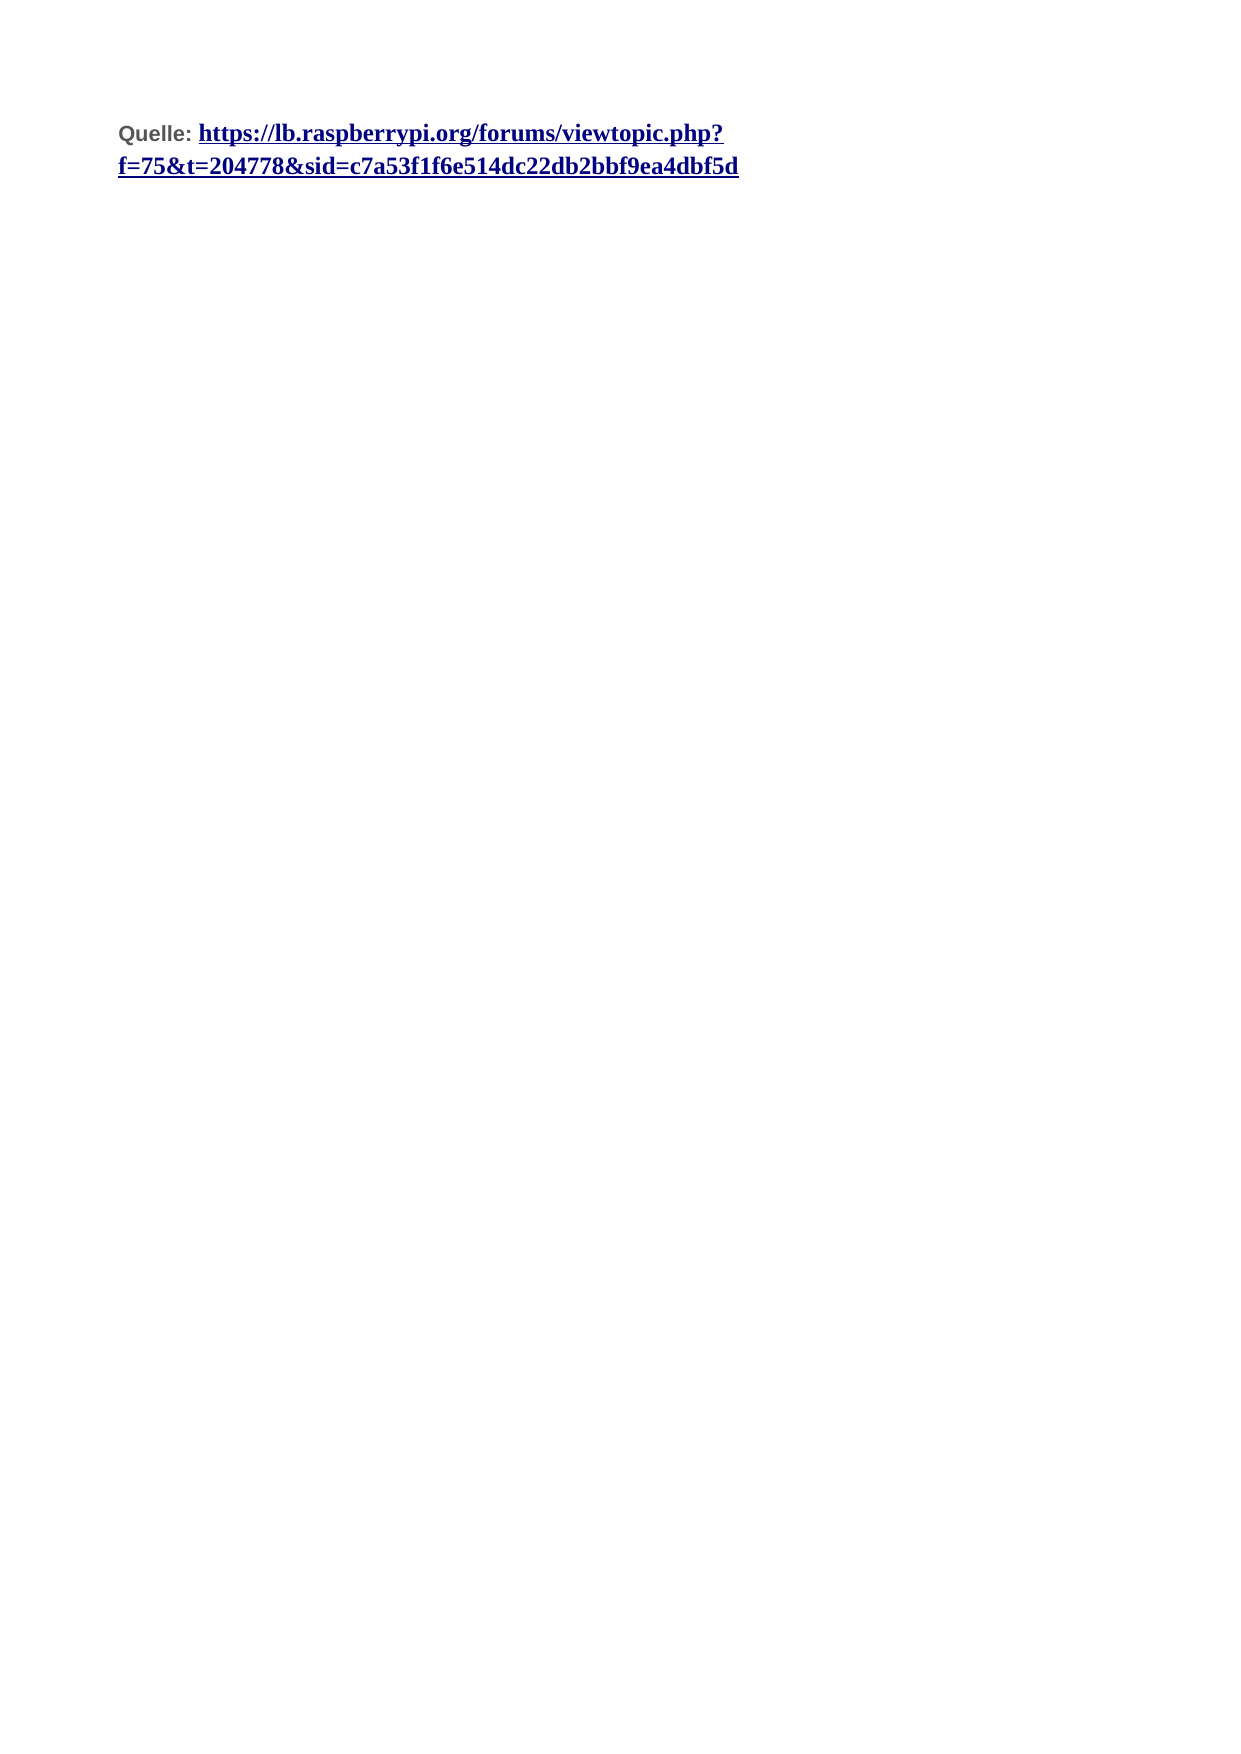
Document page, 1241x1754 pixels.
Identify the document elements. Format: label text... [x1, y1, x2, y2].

text Quelle: https://lb.raspberrypi.org/forums/viewtopic.php?f=75&t=204778&sid=c7a53f1f6e514dc22db2bbf9ea4dbf5d [118, 118, 1122, 180]
